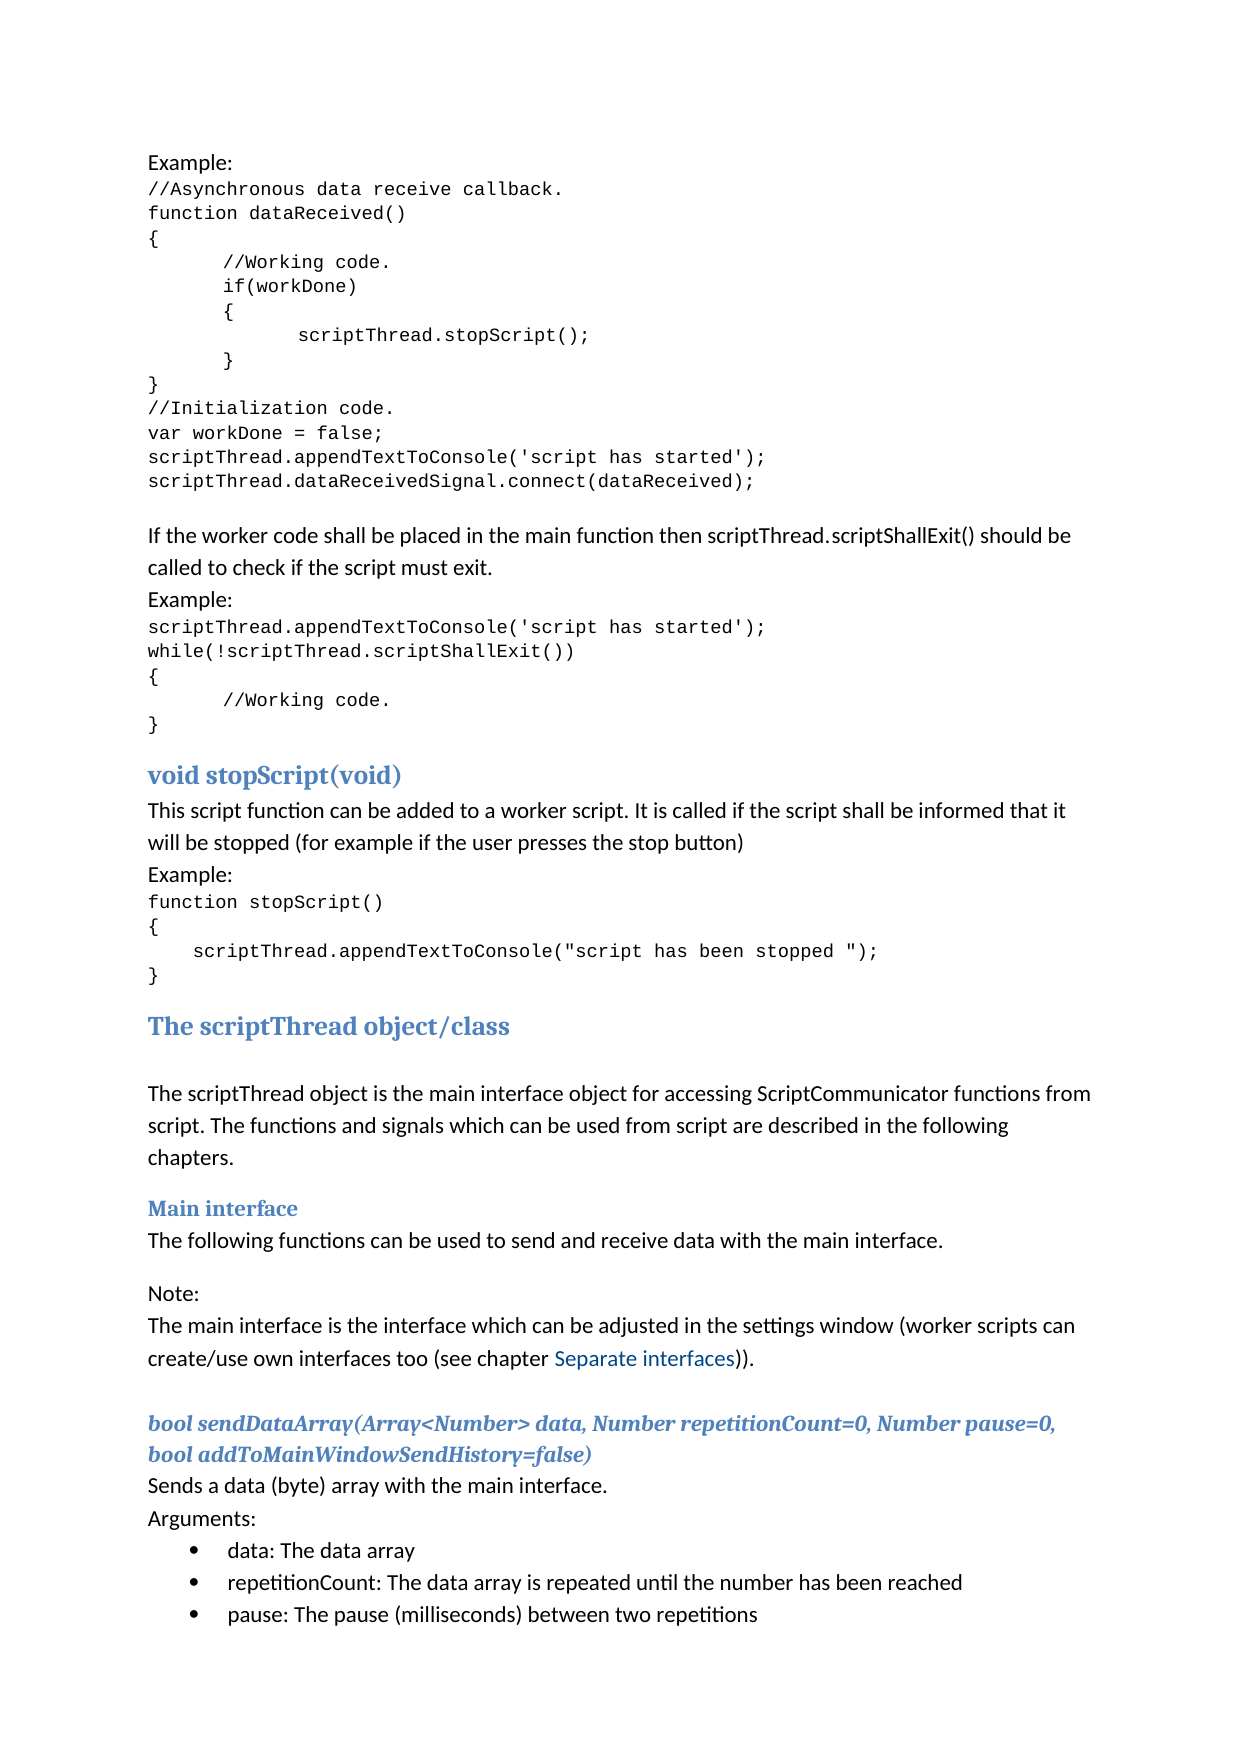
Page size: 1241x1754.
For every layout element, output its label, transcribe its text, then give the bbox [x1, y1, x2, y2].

text { [148, 228, 1093, 250]
subtitle void stopScript(void) [148, 760, 1093, 791]
text scriptThread.stopScript(); [148, 326, 1093, 347]
text The scriptThread object is the main interface object for accessing ScriptCommunicator functions from script. The functions and signals which can be used from script are described in the following chapters. [148, 1079, 1093, 1171]
text Sends a data (byte) array with the main interface. [148, 1472, 1093, 1499]
text scriptThread.appendTextToConsole('script has started'); [148, 618, 1093, 639]
text scriptThread.dataReceivedSignal.connect(dataReceived); [148, 472, 1093, 493]
text while(!scriptThread.scriptShallExit()) [148, 642, 1093, 663]
text if(workDone) [148, 277, 1093, 298]
text //Asynchronous data receive callback. [148, 180, 1093, 201]
list data: The data array [190, 1536, 1093, 1564]
text { [148, 302, 1093, 323]
list pause: The pause (milliseconds) between two repetitions [190, 1600, 1093, 1628]
text //Working code. [148, 691, 1093, 712]
text Example: [148, 860, 1093, 888]
text //Working code. [148, 253, 1093, 274]
list repetitionCount: The data array is repeated until the number has been reached [190, 1568, 1093, 1596]
text { [148, 666, 1093, 688]
text This script function can be added to a worker script. It is called if the script shall be informed that it will be stopped (for example if the user presses the stop button) [148, 796, 1093, 856]
subtitle bool sendDataArray(Array<Number> data, Number repetitionCount=0, Number pause=0, bool addToMainWindowSendHistory=false) [148, 1411, 1093, 1468]
text } [148, 966, 1093, 987]
subtitle The scriptThread object/class [148, 1011, 1093, 1042]
text { [148, 917, 1093, 938]
text Example: [148, 148, 1093, 176]
text function stopScript() [148, 893, 1093, 914]
subtitle Main interface [148, 1196, 1093, 1223]
text scriptThread.appendTextToConsole("script has been stopped "); [148, 941, 1093, 963]
text If the worker code shall be placed in the main function then scriptThread.scriptShallExit() should be called to check if the script must exit. [148, 521, 1093, 581]
text function dataReceived() [148, 204, 1093, 225]
text //Initialization code. [148, 399, 1093, 420]
text Example: [148, 585, 1093, 613]
text The following functions can be used to send and receive data with the main interface. [148, 1226, 1093, 1254]
text } [148, 375, 1093, 396]
text var workDone = false; [148, 423, 1093, 445]
text The main interface is the interface which can be adjusted in the settings window (worker scripts can create/use own interfaces too (see chapter Separate interfaces)). [148, 1312, 1093, 1372]
text Note: [148, 1279, 1093, 1307]
text } [148, 350, 1093, 372]
text scriptThread.appendTextToConsole('script has started'); [148, 448, 1093, 469]
text } [148, 715, 1093, 736]
text Arguments: [148, 1504, 1093, 1532]
